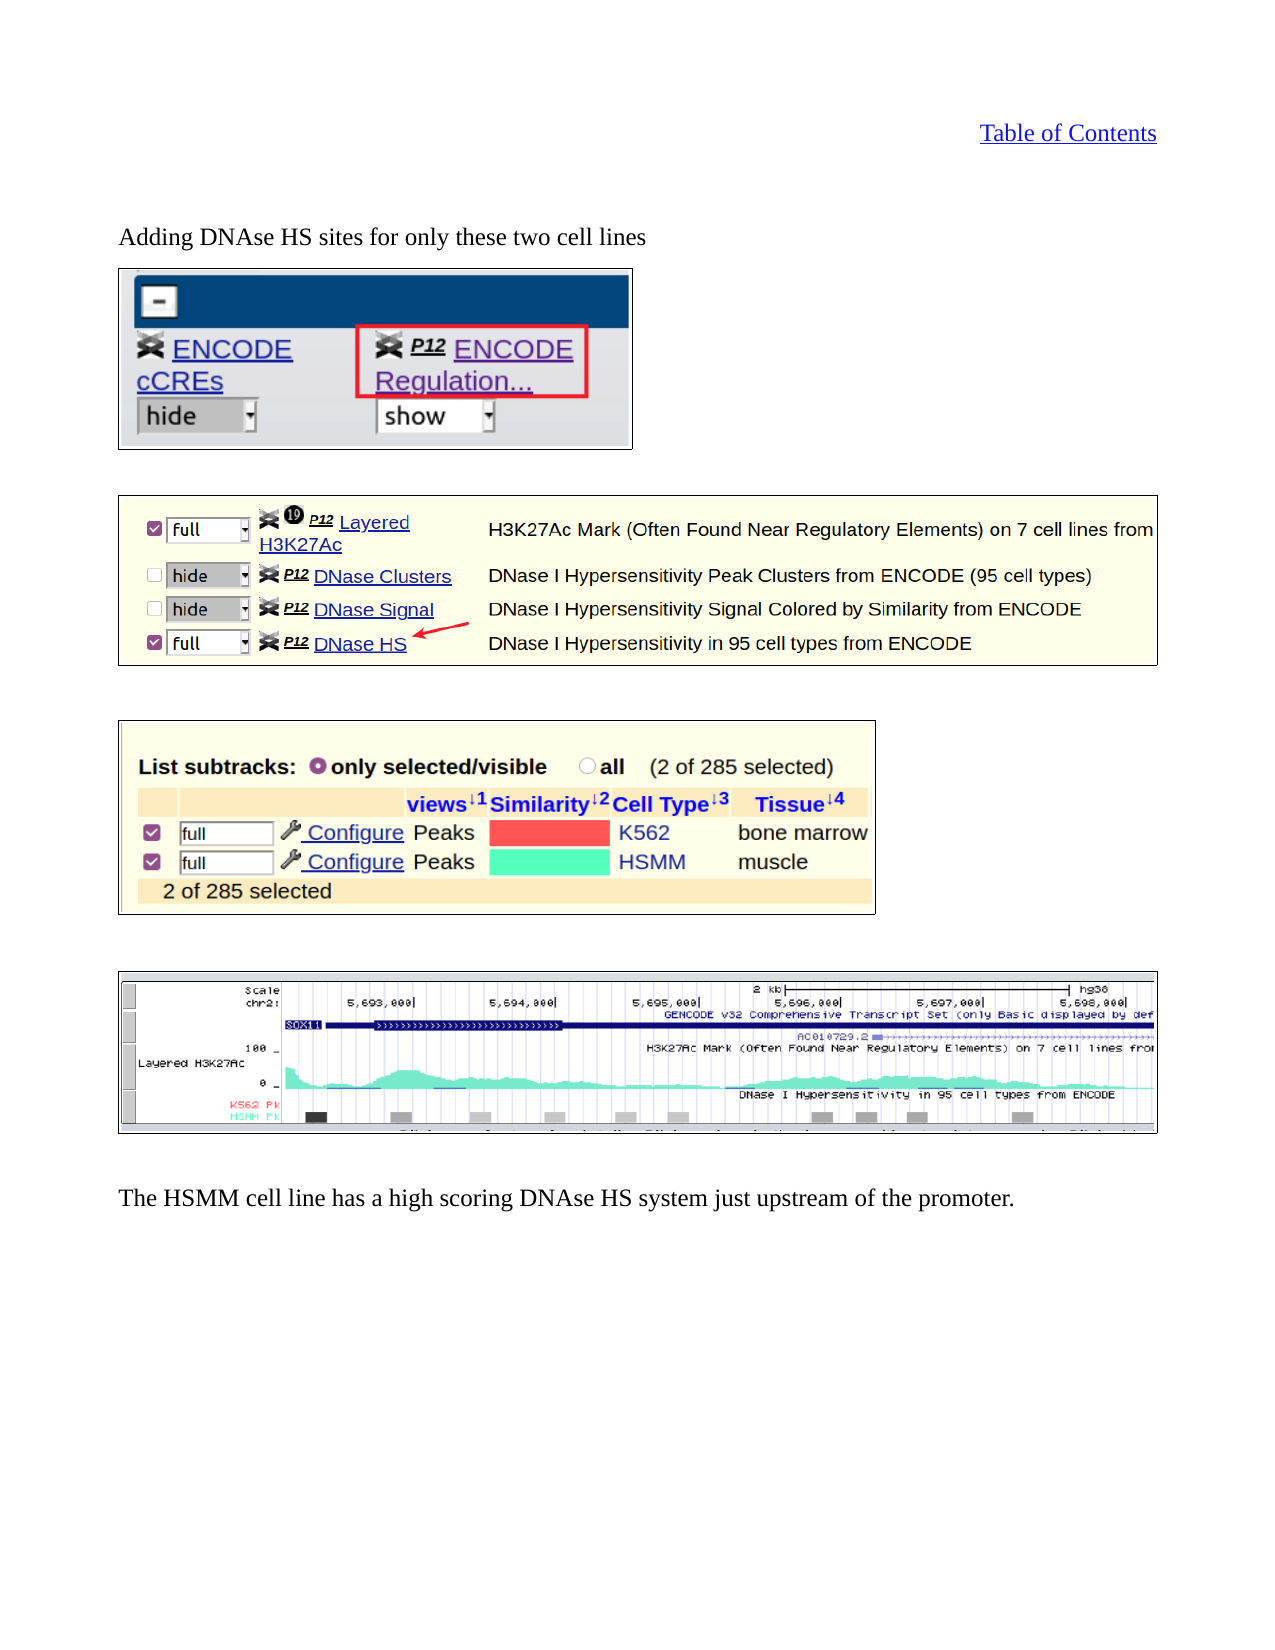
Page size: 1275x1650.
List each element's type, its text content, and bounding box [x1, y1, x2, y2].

text The HSMM cell line has a high scoring DNAse HS system just upstream of the promoter. [118, 1183, 1157, 1212]
picture [121, 723, 873, 912]
text Adding DNAse HS sites for only these two cell lines [118, 222, 1157, 251]
picture [121, 498, 1154, 663]
picture [121, 973, 1154, 1131]
picture [121, 270, 629, 446]
